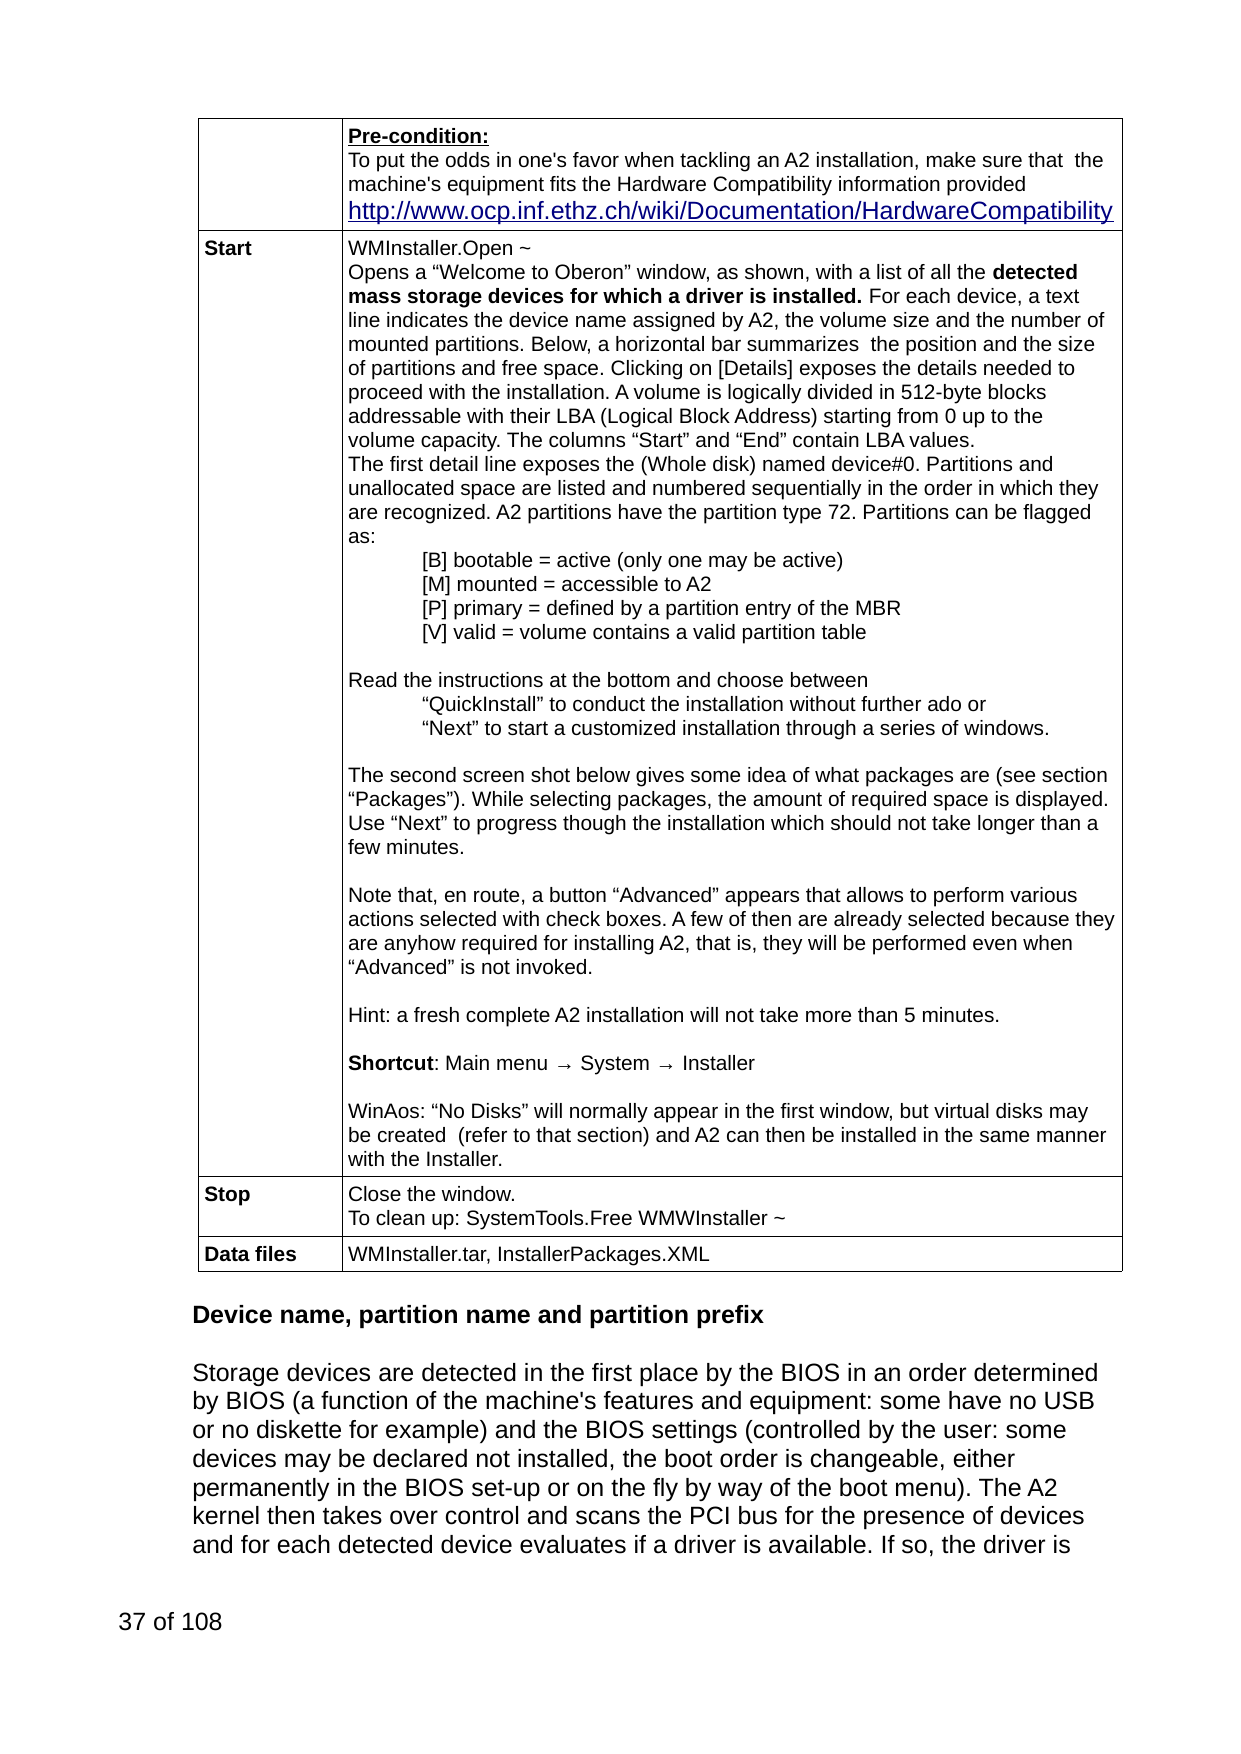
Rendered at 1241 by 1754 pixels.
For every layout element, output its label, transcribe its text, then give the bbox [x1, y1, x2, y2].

text Device name, partition name and partition prefix [192, 1300, 1122, 1329]
table_cell Data files [199, 1237, 342, 1271]
table_cell Start [199, 231, 342, 1176]
table_cell WMInstaller.Open ~ Opens a “Welcome to Oberon” window, as shown, with a list of all the detected mass storage devices for which a driver is installed. For each device, a text line indicates the device name assigned by A2, the volume size and the number of mounted partitions. Below, a horizontal bar summarizes the position and the size of partitions and free space. Clicking on [Details] exposes the details needed to proceed with the installation. A volume is logically divided in 512-byte blocks addressable with their LBA (Logical Block Address) starting from 0 up to the volume capacity. The columns “Start” and “End” contain LBA values. The first detail line exposes the (Whole disk) named device#0. Partitions and unallocated space are listed and numbered sequentially in the order in which they are recognized. A2 partitions have the partition type 72. Partitions can be flagged as: [B] bootable = active (only one may be active) [M] mounted = accessible to A2 [P] primary = defined by a partition entry of the MBR [V] valid = volume contains a valid partition table Read the instructions at the bottom and choose between “QuickInstall” to conduct the installation without further ado or “Next” to start a customized installation through a series of windows. The second screen shot below gives some idea of what packages are (see section “Packages”). While selecting packages, the amount of required space is displayed. Use “Next” to progress though the installation which should not take longer than a few minutes. Note that, en route, a button “Advanced” appears that allows to perform various actions selected with check boxes. A few of then are already selected because they are anyhow required for installing A2, that is, they will be performed even when “Advanced” is not invoked. Hint: a fresh complete A2 installation will not take more than 5 minutes. Shortcut: Main menu → System → Installer WinAos: “No Disks” will normally appear in the first window, but virtual disks may be created (refer to that section) and A2 can then be installed in the same manner with the Installer. [343, 231, 1122, 1176]
table_header [199, 119, 342, 230]
text Storage devices are detected in the first place by the BIOS in an order determined by BIOS (a function of the machine's features and equipment: some have no USB or no diskette for example) and the BIOS settings (controlled by the user: some devices may be declared not installed, the boot order is changeable, either permanently in the BIOS set-up or on the fly by way of the boot menu). The A2 kernel then takes over control and scans the PCI bus for the presence of devices and for each detected device evaluates if a driver is available. If so, the driver is [192, 1358, 1122, 1559]
table_header Pre-condition: To put the odds in one's favor when tackling an A2 installation, make sure that the machine's equipment fits the Hardware Compatibility information provided http://www.ocp.inf.ethz.ch/wiki/Documentation/HardwareCompatibility [343, 119, 1122, 230]
table_cell Stop [199, 1177, 342, 1236]
table_cell WMInstaller.tar, InstallerPackages.XML [343, 1237, 1122, 1271]
table_cell Close the window. To clean up: SystemTools.Free WMWInstaller ~ [343, 1177, 1122, 1236]
